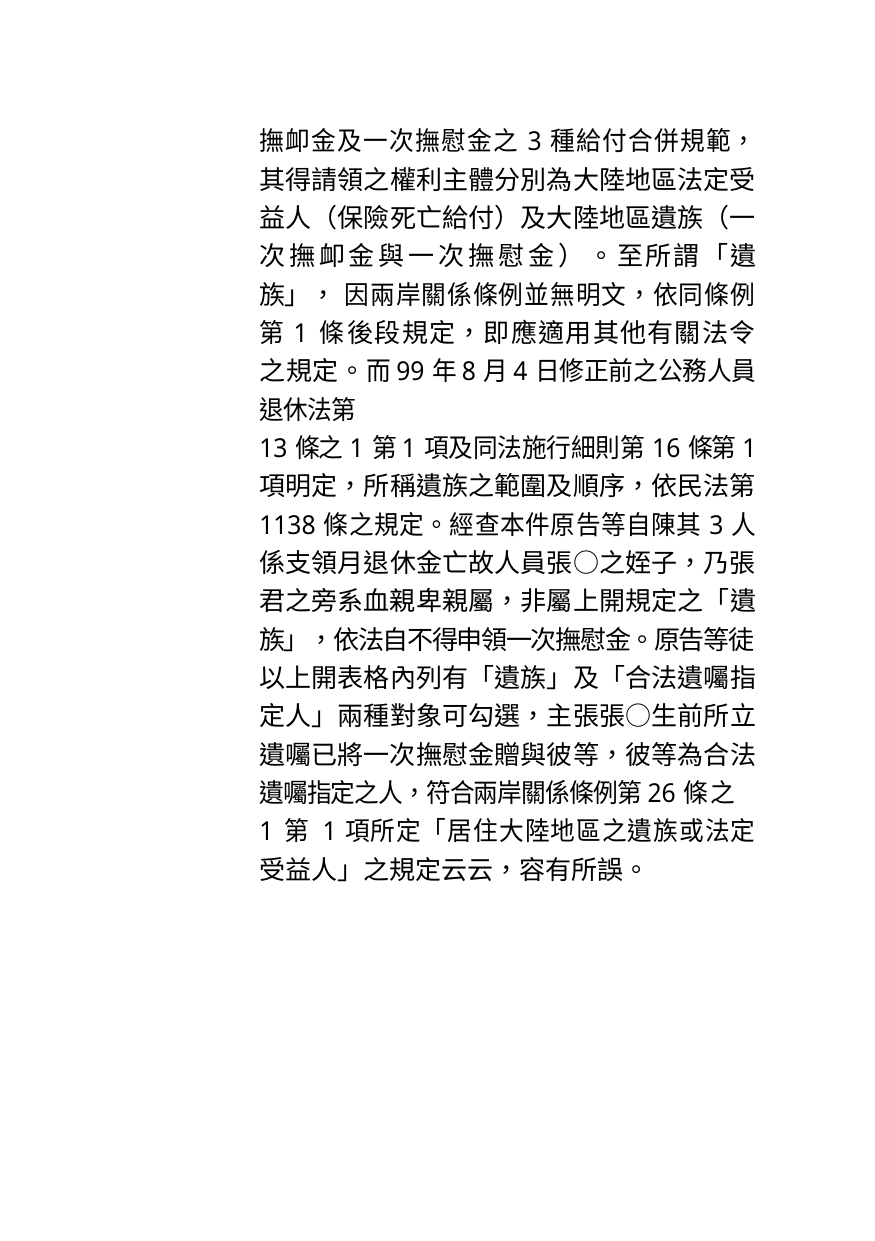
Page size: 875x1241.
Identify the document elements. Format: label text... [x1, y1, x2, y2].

text 1 第 1 項所定「居住大陸地區之遺族或法定受益人」之規定云云，容有所誤。 [259, 813, 756, 887]
text 13 條之 1 第 1 項及同法施行細則第 16 條第 1 項明定，所稱遺族之範圍及順序，依民法第1138 條之規定。經查本件原告等自陳其 3 人係支領月退休金亡故人員張○之姪子，乃張君之旁系血親卑親屬，非屬上開規定之「遺族」，依法自不得申領一次撫慰金。原告等徒以上開表格內列有「遺族」及「合法遺囑指定人」兩種對象可勾選，主張張○生前所立遺囑已將一次撫慰金贈與彼等，彼等為合法遺囑指定之人，符合兩岸關係條例第 26 條之 [259, 430, 756, 810]
text 撫卹金及一次撫慰金之 3 種給付合併規範， 其得請領之權利主體分別為大陸地區法定受益人（保險死亡給付）及大陸地區遺族（一次撫卹金與一次撫慰金）。至所謂「遺族」， 因兩岸關係條例並無明文，依同條例第 1 條後段規定，即應適用其他有關法令之規定。而 99 年 8 月 4 日修正前之公務人員退休法第 [259, 123, 756, 427]
